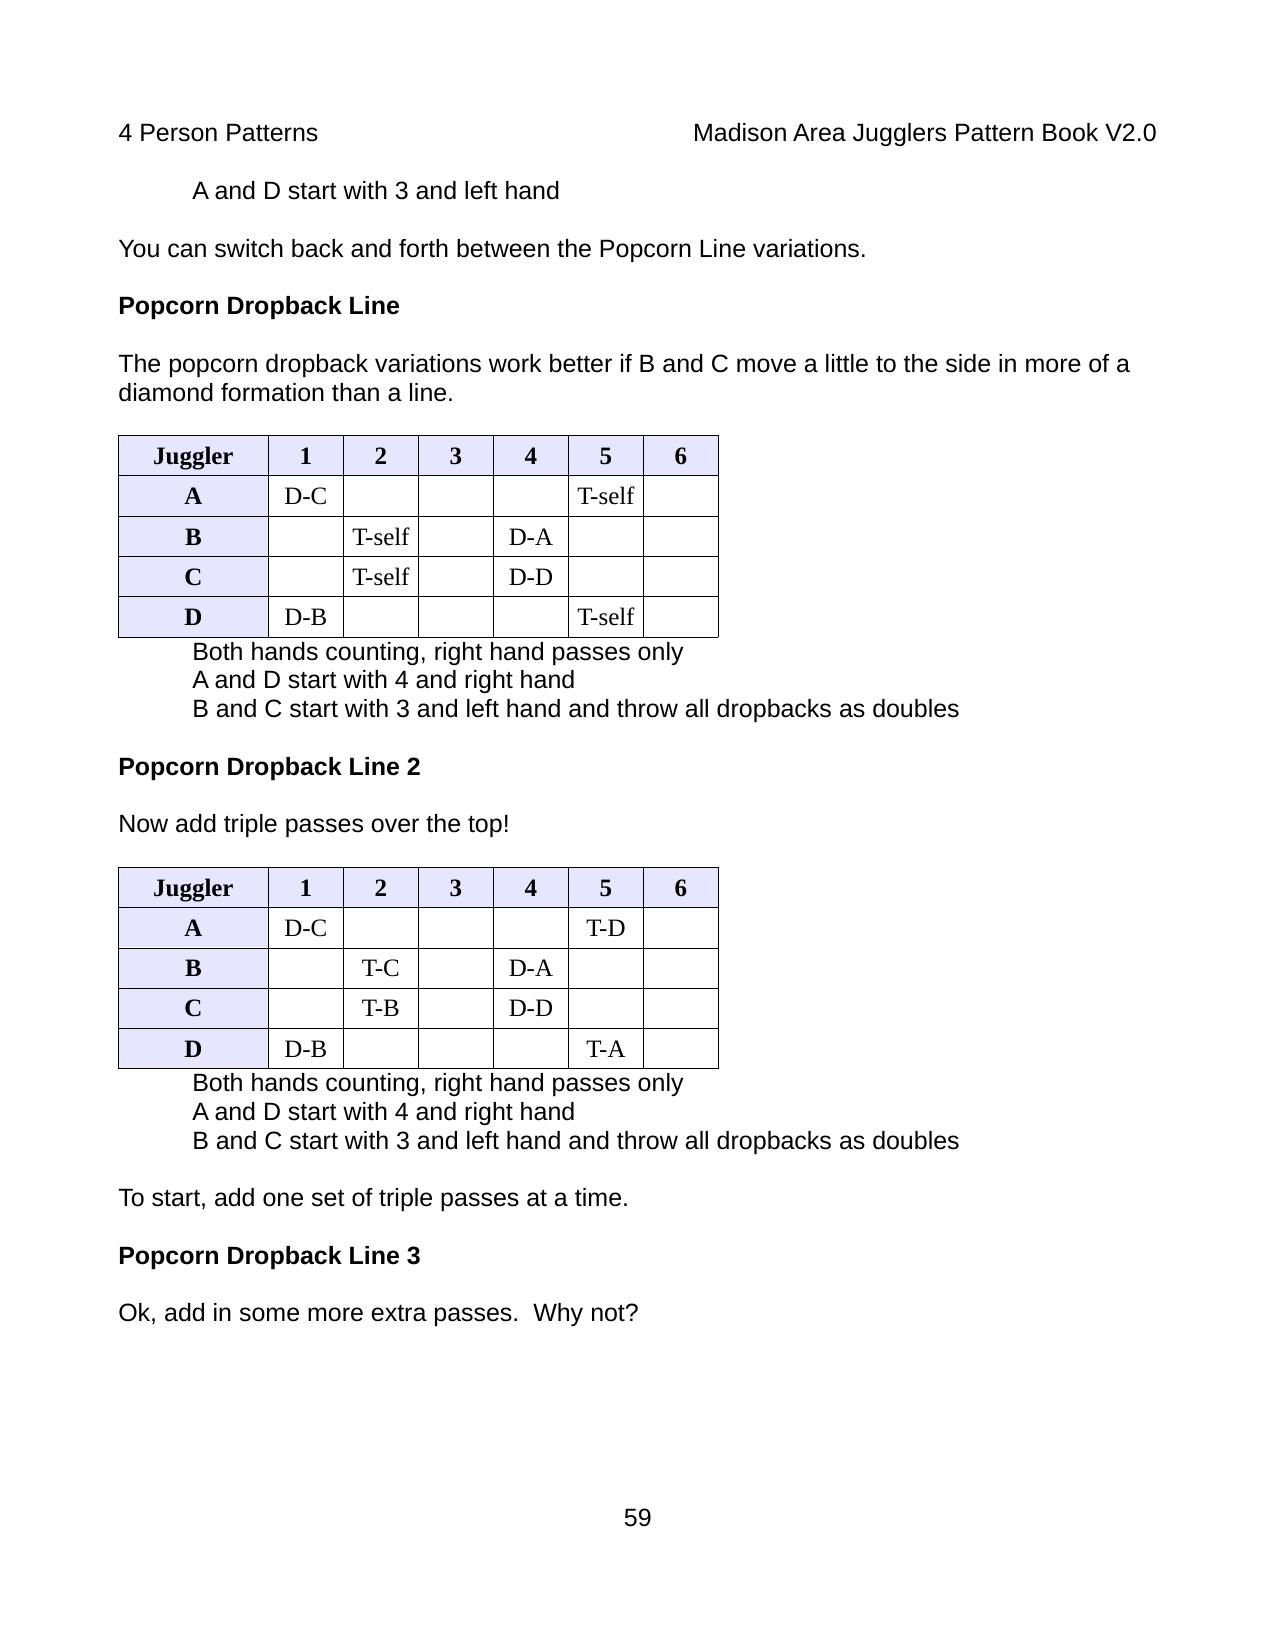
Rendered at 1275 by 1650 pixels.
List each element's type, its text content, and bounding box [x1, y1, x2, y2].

text B and C start with 3 and left hand and throw all dropbacks as doubles [118, 694, 1157, 723]
table_cell D-A [494, 949, 568, 988]
table_cell [419, 517, 493, 556]
text B and C start with 3 and left hand and throw all dropbacks as doubles [118, 1126, 1157, 1155]
table_cell B [119, 517, 268, 556]
table_cell D-C [269, 476, 343, 516]
table_cell [494, 597, 568, 637]
table_cell [419, 476, 493, 516]
table_header Juggler [119, 868, 268, 907]
table_cell [494, 1029, 568, 1068]
text Popcorn Dropback Line [118, 291, 1157, 320]
table_cell [569, 517, 643, 556]
table_cell [644, 989, 718, 1028]
table_cell T-self [569, 597, 643, 637]
table_cell [419, 557, 493, 596]
table_cell [344, 1029, 418, 1068]
text A and D start with 4 and right hand [118, 666, 1157, 694]
table_cell [269, 949, 343, 988]
table_header 3 [419, 868, 493, 907]
table_cell D-C [269, 908, 343, 947]
table_cell B [119, 949, 268, 988]
table_header Juggler [119, 436, 268, 475]
table_cell C [119, 557, 268, 596]
text Popcorn Dropback Line 3 [118, 1241, 1157, 1270]
table_cell [419, 908, 493, 947]
table_header 4 [494, 436, 568, 475]
text Now add triple passes over the top! [118, 809, 1157, 838]
table_cell D-A [494, 517, 568, 556]
table_cell [344, 476, 418, 516]
table_cell [419, 989, 493, 1028]
table_header 3 [419, 436, 493, 475]
table_cell D [119, 1029, 268, 1068]
table_cell A [119, 908, 268, 947]
text Both hands counting, right hand passes only [118, 637, 1157, 666]
table_cell [419, 1029, 493, 1068]
table_cell D [119, 597, 268, 637]
table_cell [644, 597, 718, 637]
table_header 2 [344, 436, 418, 475]
text Popcorn Dropback Line 2 [118, 752, 1157, 781]
table_cell [644, 476, 718, 516]
text A and D start with 3 and left hand [118, 176, 1157, 205]
text The popcorn dropback variations work better if B and C move a little to the side in more of a diamond formation than a line. [118, 349, 1157, 406]
table_cell [269, 557, 343, 596]
text You can switch back and forth between the Popcorn Line variations. [118, 234, 1157, 263]
table_header 6 [644, 436, 718, 475]
table_header 1 [269, 868, 343, 907]
table_cell T-self [569, 476, 643, 516]
table_cell [644, 908, 718, 947]
table_cell [644, 557, 718, 596]
table_cell T-D [569, 908, 643, 947]
table_cell [344, 908, 418, 947]
table_header 2 [344, 868, 418, 907]
table_header 5 [569, 868, 643, 907]
table_cell [419, 597, 493, 637]
table_cell [644, 517, 718, 556]
table_cell T-self [344, 517, 418, 556]
table_cell [569, 949, 643, 988]
table_header 6 [644, 868, 718, 907]
text Ok, add in some more extra passes. Why not? [118, 1298, 1157, 1327]
table_cell D-B [269, 597, 343, 637]
table_cell [269, 517, 343, 556]
table_cell [494, 476, 568, 516]
table_header 5 [569, 436, 643, 475]
table_cell D-D [494, 557, 568, 596]
table_cell T-B [344, 989, 418, 1028]
table_cell D-D [494, 989, 568, 1028]
table_cell D-B [269, 1029, 343, 1068]
table_cell [344, 597, 418, 637]
text To start, add one set of triple passes at a time. [118, 1183, 1157, 1212]
table_cell [569, 557, 643, 596]
table_cell [569, 989, 643, 1028]
table_cell [644, 1029, 718, 1068]
table_cell [644, 949, 718, 988]
table_cell T-A [569, 1029, 643, 1068]
text A and D start with 4 and right hand [118, 1097, 1157, 1126]
table_cell T-C [344, 949, 418, 988]
table_cell A [119, 476, 268, 516]
table_cell [419, 949, 493, 988]
table_cell [494, 908, 568, 947]
table_cell T-self [344, 557, 418, 596]
table_header 1 [269, 436, 343, 475]
text Both hands counting, right hand passes only [118, 1068, 1157, 1097]
table_cell C [119, 989, 268, 1028]
table_header 4 [494, 868, 568, 907]
table_cell [269, 989, 343, 1028]
